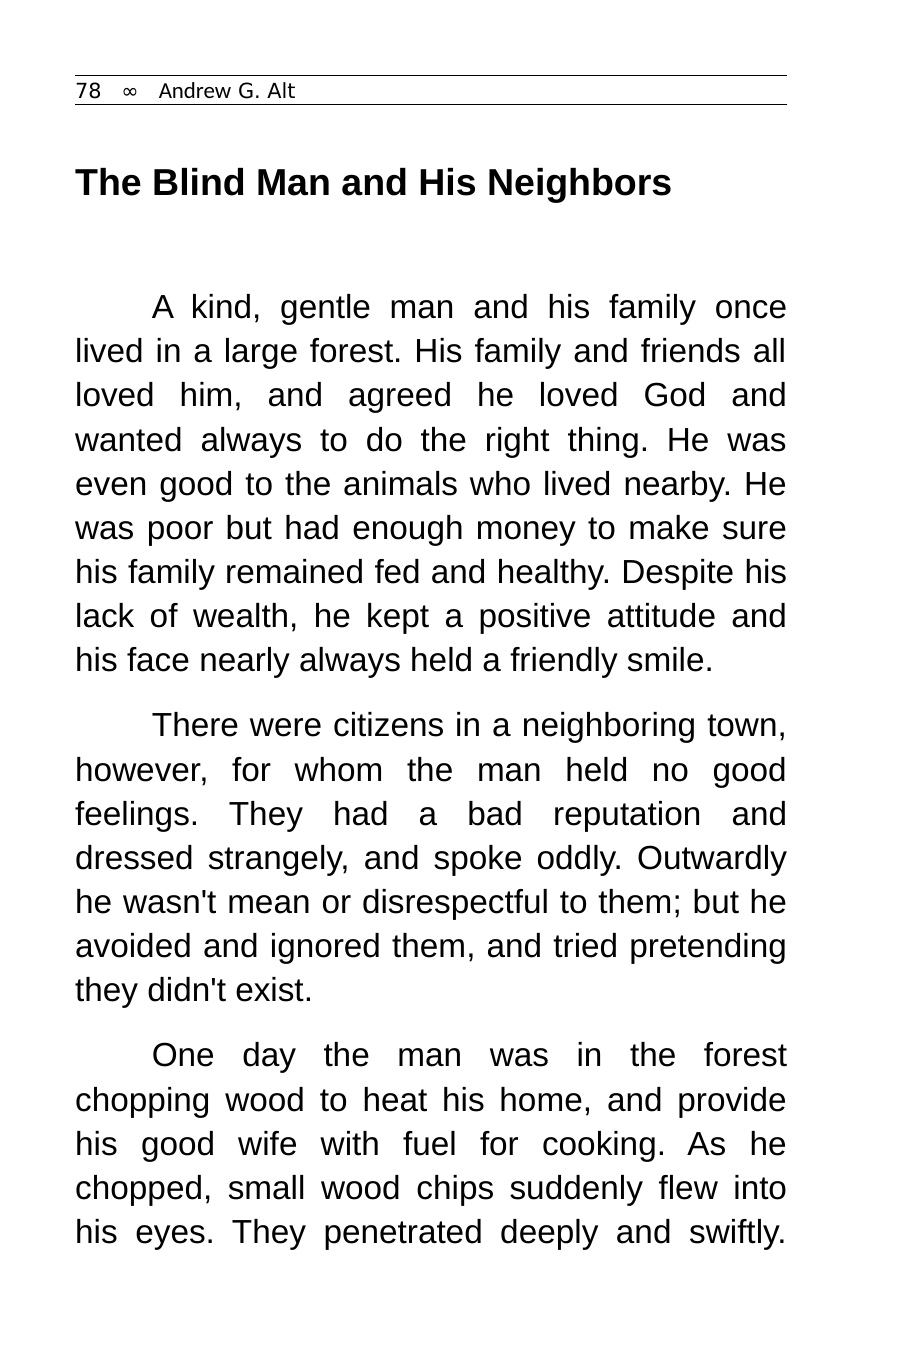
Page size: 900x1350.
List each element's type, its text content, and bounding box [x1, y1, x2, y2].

text One day the man was in the forest chopping wood to heat his home, and provide his good wife with fuel for cooking. As he chopped, small wood chips suddenly flew into his eyes. They penetrated deeply and swiftly. [75, 1035, 787, 1251]
text A kind, gentle man and his family once lived in a large forest. His family and friends all loved him, and agreed he loved God and wanted always to do the right thing. He was even good to the animals who lived nearby. He was poor but had enough money to make sure his family remained fed and healthy. Despite his lack of wealth, he kept a positive attitude and his face nearly always held a friendly smile. [75, 287, 787, 679]
subtitle The Blind Man and His Neighbors [75, 160, 787, 203]
text There were citizens in a neighboring town, however, for whom the man held no good feelings. They had a bad reputation and dressed strangely, and spoke oddly. Outwardly he wasn't mean or disrespectful to them; but he avoided and ignored them, and tried pretending they didn't exist. [75, 705, 787, 1009]
